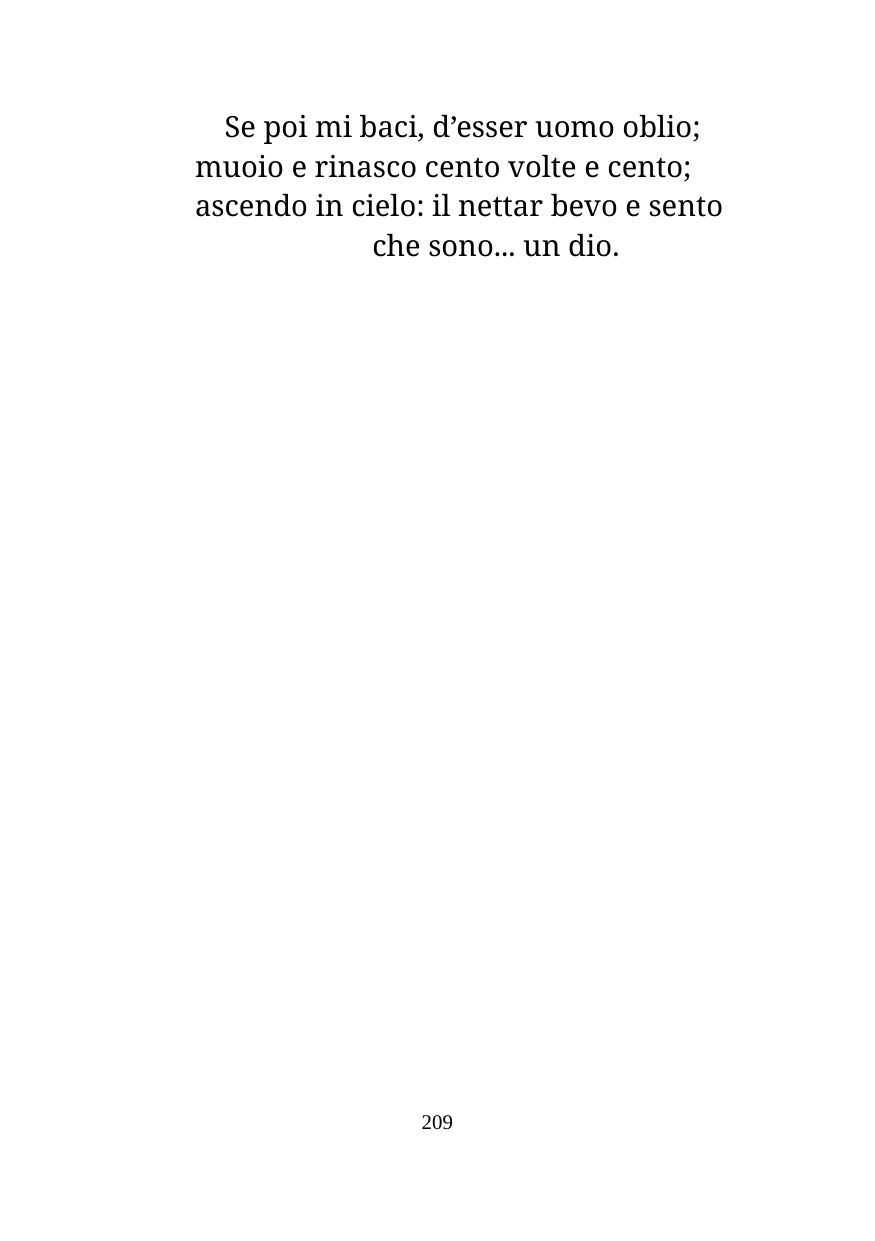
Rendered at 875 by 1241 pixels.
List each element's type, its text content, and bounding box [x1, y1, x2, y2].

text che sono... un dio. [342, 225, 768, 265]
text Se poi mi baci, d’esser uomo oblio; muoio e rinasco cento volte e cento; ascendo in cielo: il nettar bevo e sento [195, 106, 768, 225]
